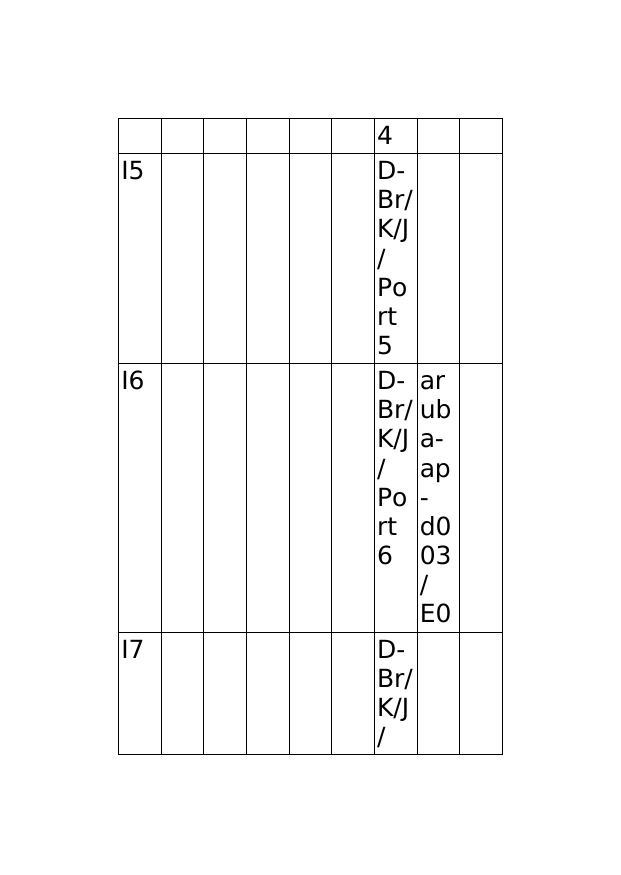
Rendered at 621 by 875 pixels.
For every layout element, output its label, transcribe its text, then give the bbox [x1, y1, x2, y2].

table_cell [460, 154, 502, 363]
table_cell 4 [375, 119, 417, 153]
table_cell [418, 119, 459, 153]
table_cell [204, 154, 246, 363]
table_cell I7 [119, 633, 161, 754]
table_cell [162, 119, 203, 153]
table_cell I5 [119, 154, 161, 363]
table_cell [162, 633, 203, 754]
table_cell [332, 154, 374, 363]
table_cell D-Br/K/J / [375, 633, 417, 754]
table_cell [290, 119, 331, 153]
table_cell [332, 633, 374, 754]
table_cell [290, 154, 331, 363]
table_cell D-Br/K/J / Port 6 [375, 364, 417, 632]
table_cell D-Br/K/J / Port 5 [375, 154, 417, 363]
table_cell [460, 364, 502, 632]
table_cell [418, 154, 459, 363]
table_cell [247, 119, 289, 153]
table_cell [332, 119, 374, 153]
table_cell [247, 154, 289, 363]
table_cell [204, 119, 246, 153]
table_cell [119, 119, 161, 153]
table_cell aruba-ap-d003 / E0 [418, 364, 459, 632]
table_cell [460, 633, 502, 754]
table_cell [418, 633, 459, 754]
table_cell [247, 364, 289, 632]
table_cell [290, 633, 331, 754]
table_cell [460, 119, 502, 153]
table_cell [162, 154, 203, 363]
table_cell [290, 364, 331, 632]
table_cell [162, 364, 203, 632]
table_cell [247, 633, 289, 754]
table_cell [204, 633, 246, 754]
table_cell [332, 364, 374, 632]
table_cell [204, 364, 246, 632]
table_cell I6 [119, 364, 161, 632]
